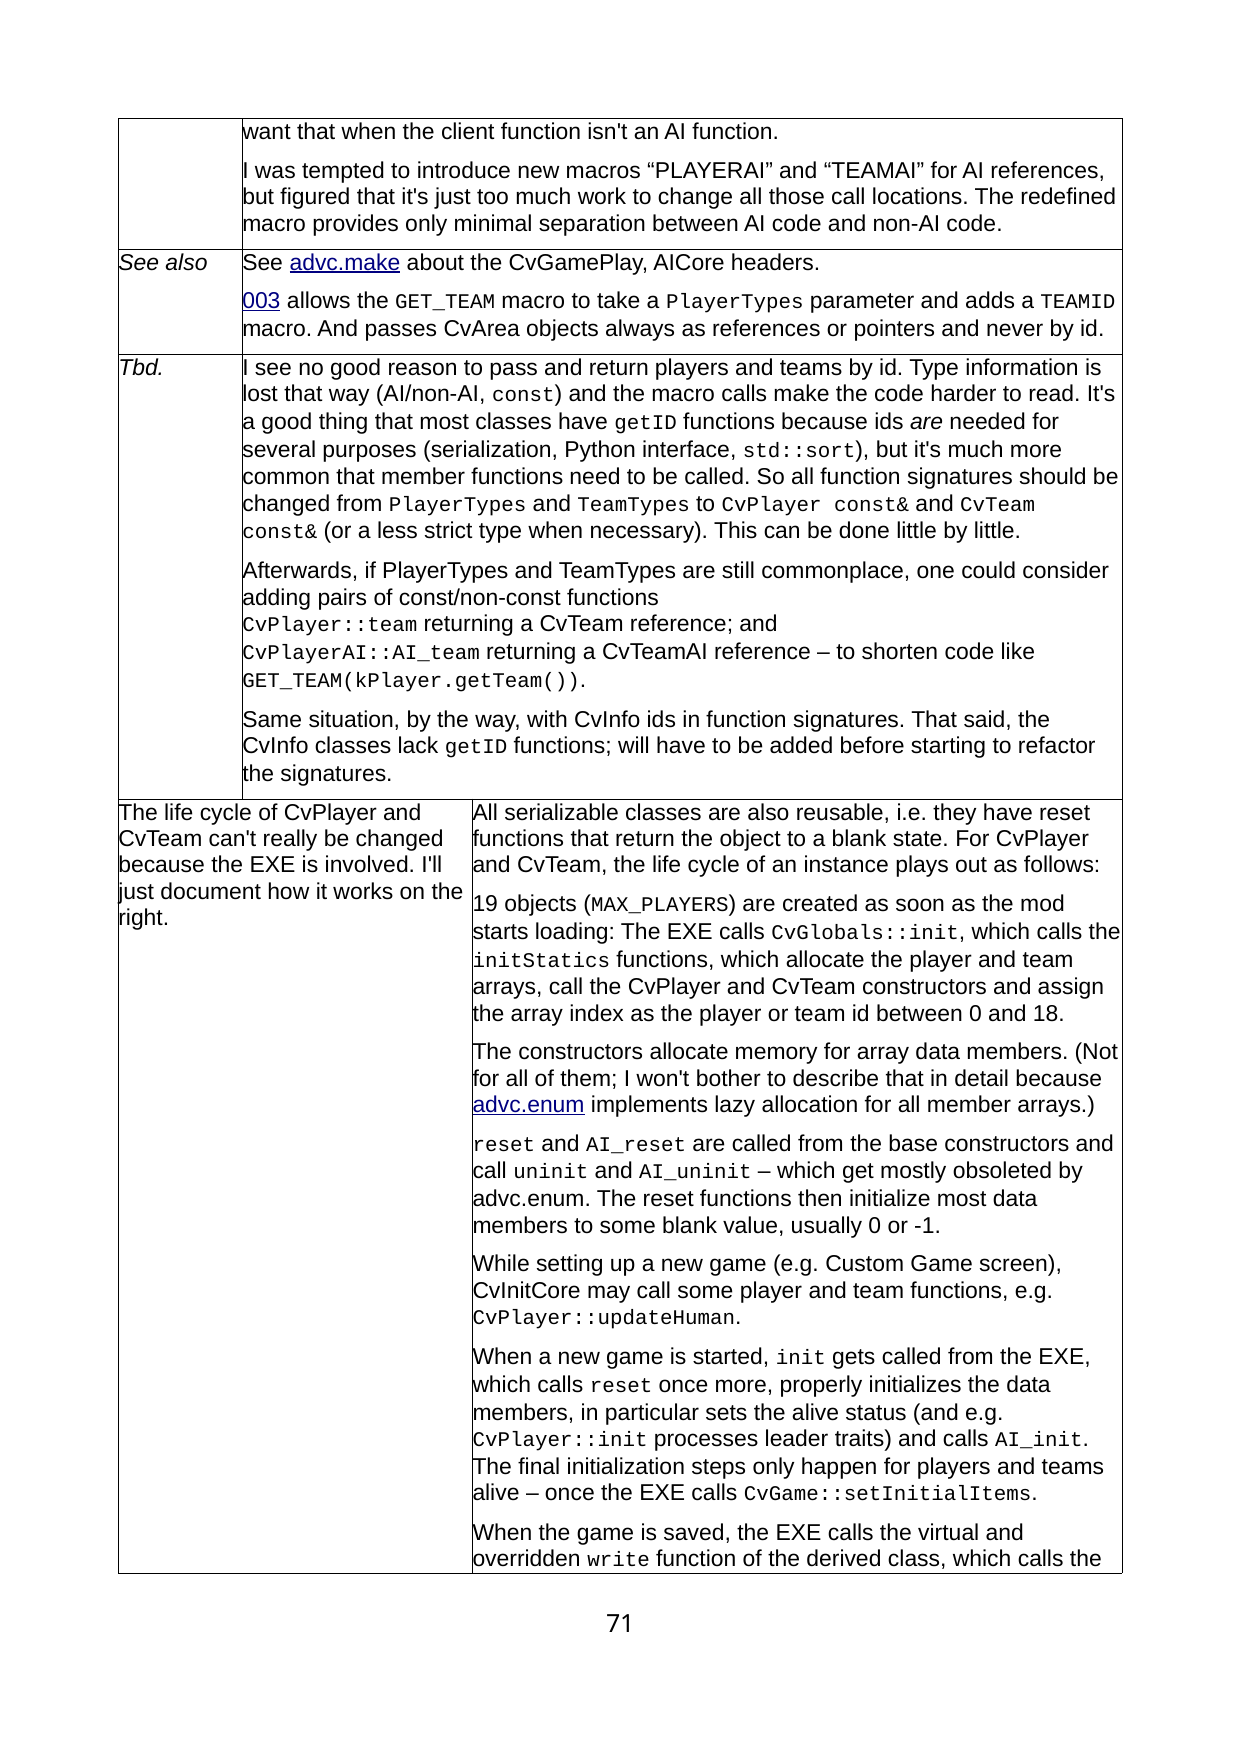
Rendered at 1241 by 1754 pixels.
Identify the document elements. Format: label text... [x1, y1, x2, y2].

table_cell See also [119, 250, 242, 354]
table_cell want that when the client function isn't an AI function. I was tempted to introduce new macros “PLAYERAI” and “TEAMAI” for AI references, but figured that it's just too much work to change all those call locations. The redefined macro provides only minimal separation between AI code and non-AI code. [243, 119, 1122, 248]
table_cell The life cycle of CvPlayer and CvTeam can't really be changed because the EXE is involved. I'll just document how it works on the right. [119, 800, 472, 1573]
table_cell Tbd. [119, 355, 242, 798]
table_cell See advc.make about the CvGamePlay, AICore headers. 003 allows the GET_TEAM macro to take a PlayerTypes parameter and adds a TEAMID macro. And passes CvArea objects always as references or pointers and never by id. [243, 250, 1122, 354]
table_cell All serializable classes are also reusable, i.e. they have reset functions that return the object to a blank state. For CvPlayer and CvTeam, the life cycle of an instance plays out as follows: 19 objects (MAX_PLAYERS) are created as soon as the mod starts loading: The EXE calls CvGlobals::init, which calls the initStatics functions, which allocate the player and team arrays, call the CvPlayer and CvTeam constructors and assign the array index as the player or team id between 0 and 18. The constructors allocate memory for array data members. (Not for all of them; I won't bother to describe that in detail because advc.enum implements lazy allocation for all member arrays.) reset and AI_reset are called from the base constructors and call uninit and AI_uninit – which get mostly obsoleted by advc.enum. The reset functions then initialize most data members to some blank value, usually 0 or -1. While setting up a new game (e.g. Custom Game screen), CvInitCore may call some player and team functions, e.g. CvPlayer::updateHuman. When a new game is started, init gets called from the EXE, which calls reset once more, properly initializes the data members, in particular sets the alive status (and e.g. CvPlayer::init processes leader traits) and calls AI_init. The final initialization steps only happen for players and teams alive – once the EXE calls CvGame::setInitialItems. When the game is saved, the EXE calls the virtual and overridden write function of the derived class, which calls the [473, 800, 1122, 1573]
table_cell [119, 119, 242, 248]
table_cell I see no good reason to pass and return players and teams by id. Type information is lost that way (AI/non-AI, const) and the macro calls make the code harder to read. It's a good thing that most classes have getID functions because ids are needed for several purposes (serialization, Python interface, std::sort), but it's much more common that member functions need to be called. So all function signatures should be changed from PlayerTypes and TeamTypes to CvPlayer const& and CvTeam const& (or a less strict type when necessary). This can be done little by little. Afterwards, if PlayerTypes and TeamTypes are still commonplace, one could consider adding pairs of const/non-const functions CvPlayer::team returning a CvTeam reference; and CvPlayerAI::AI_team returning a CvTeamAI reference – to shorten code like GET_TEAM(kPlayer.getTeam()). Same situation, by the way, with CvInfo ids in function signatures. That said, the CvInfo classes lack getID functions; will have to be added before starting to refactor the signatures. [243, 355, 1122, 798]
